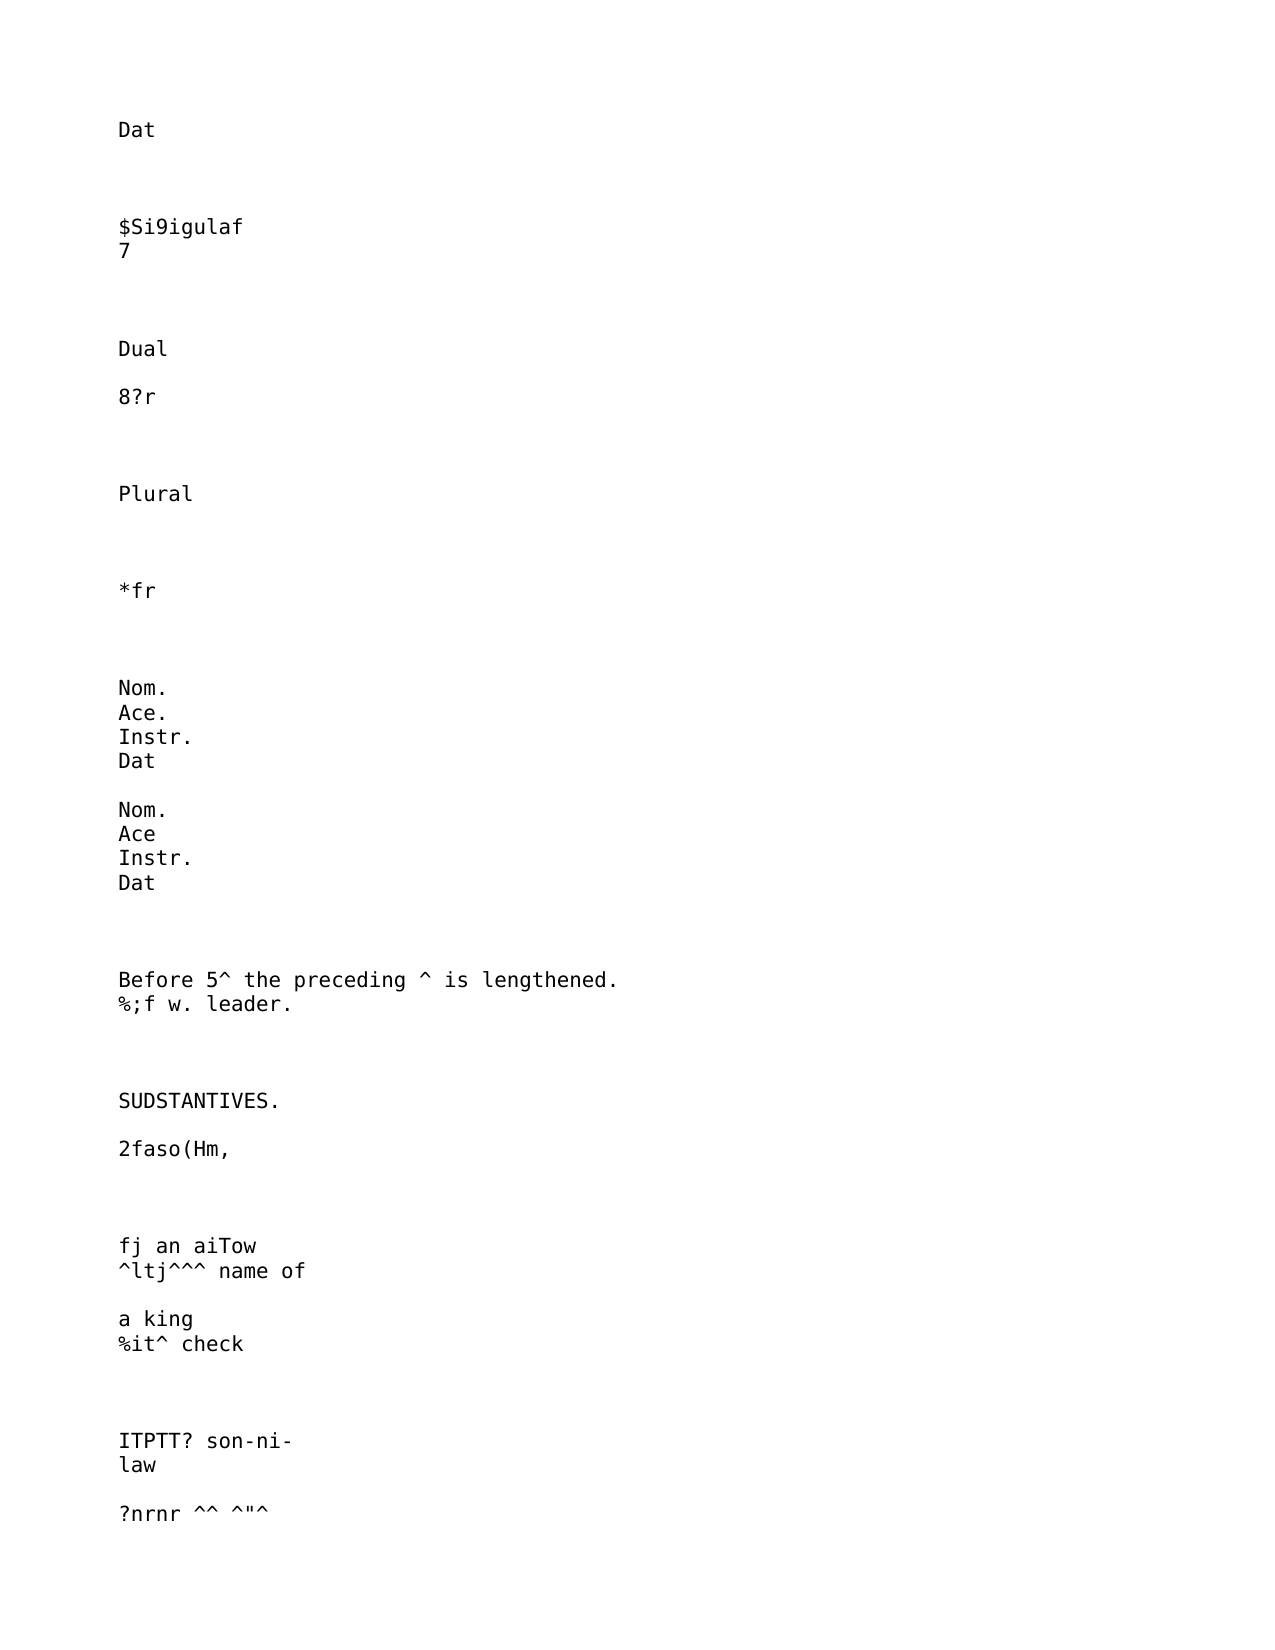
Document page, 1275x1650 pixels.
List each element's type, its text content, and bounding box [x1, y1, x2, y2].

text Before 5^ the preceding ^ is lengthened. [118, 968, 1157, 992]
text Ace. [118, 701, 1157, 725]
text $Si9igulaf [118, 215, 1157, 239]
text a king [118, 1307, 1157, 1332]
text fj an aiTow [118, 1234, 1157, 1259]
text Ace [118, 822, 1157, 846]
text Nom. [118, 676, 1157, 701]
text ?nrnr ^^ ^"^ [118, 1502, 1157, 1526]
text %it^ check [118, 1332, 1157, 1356]
text 2faso(Hm, [118, 1137, 1157, 1162]
text Plural [118, 482, 1157, 506]
text 8?r [118, 385, 1157, 409]
text law [118, 1453, 1157, 1477]
text *fr [118, 579, 1157, 603]
text Dat [118, 871, 1157, 895]
text Instr. [118, 846, 1157, 871]
text 7 [118, 239, 1157, 264]
text Dat [118, 118, 1157, 142]
text Dat [118, 749, 1157, 773]
text Dual [118, 337, 1157, 361]
text Instr. [118, 725, 1157, 749]
text Nom. [118, 798, 1157, 822]
text ^ltj^^^ name of [118, 1259, 1157, 1283]
text ITPTT? son-ni- [118, 1429, 1157, 1453]
text SUDSTANTIVES. [118, 1089, 1157, 1113]
text %;f w. leader. [118, 992, 1157, 1016]
